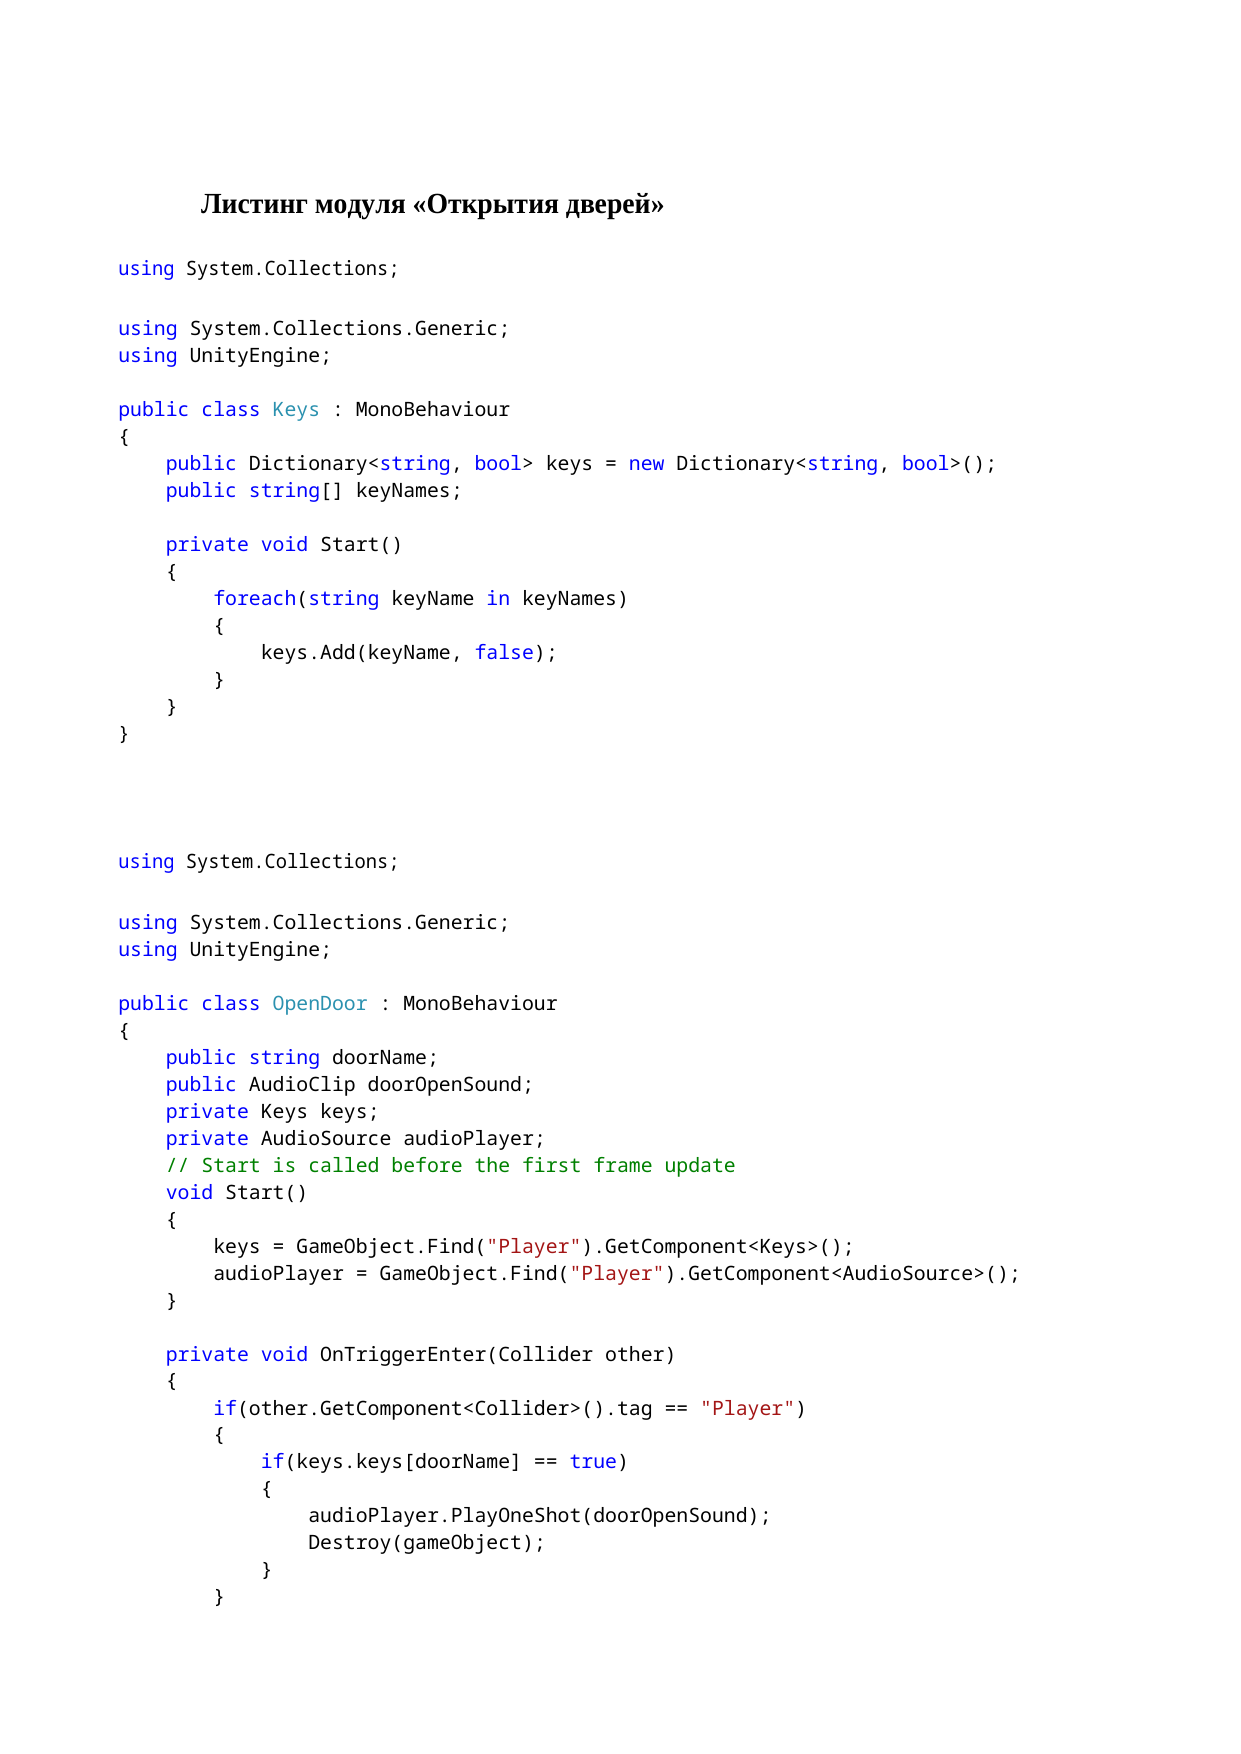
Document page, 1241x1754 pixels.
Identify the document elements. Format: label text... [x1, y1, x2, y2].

text using System.Collections.Generic; [118, 908, 1122, 935]
text // Start is called before the first frame update [118, 1151, 1122, 1178]
text if(keys.keys[doorName] == true) [118, 1448, 1122, 1475]
text using System.Collections; [118, 254, 1122, 281]
text { [118, 557, 1122, 584]
text using System.Collections; [118, 848, 1122, 875]
text } [118, 692, 1122, 719]
text private void OnTriggerEnter(Collider other) [118, 1340, 1122, 1367]
text public Dictionary<string, bool> keys = new Dictionary<string, bool>(); [118, 449, 1122, 476]
text Листинг модуля «Открытия дверей» [118, 186, 1122, 220]
text } [118, 665, 1122, 692]
text foreach(string keyName in keyNames) [118, 584, 1122, 611]
text } [118, 1556, 1122, 1583]
text { [118, 1205, 1122, 1232]
text } [118, 719, 1122, 746]
text { [118, 611, 1122, 638]
text using UnityEngine; [118, 935, 1122, 962]
text { [118, 422, 1122, 449]
text if(other.GetComponent<Collider>().tag == "Player") [118, 1394, 1122, 1421]
text keys.Add(keyName, false); [118, 638, 1122, 665]
text { [118, 1421, 1122, 1448]
text public class Keys : MonoBehaviour [118, 396, 1122, 422]
text { [118, 1367, 1122, 1394]
text audioPlayer.PlayOneShot(doorOpenSound); [118, 1502, 1122, 1529]
text audioPlayer = GameObject.Find("Player").GetComponent<AudioSource>(); [118, 1259, 1122, 1286]
text public string[] keyNames; [118, 476, 1122, 503]
text } [118, 1583, 1122, 1609]
text private Keys keys; [118, 1097, 1122, 1124]
text public class OpenDoor : MonoBehaviour [118, 989, 1122, 1016]
text using System.Collections.Generic; [118, 314, 1122, 342]
text { [118, 1475, 1122, 1502]
text private void Start() [118, 530, 1122, 557]
text Destroy(gameObject); [118, 1529, 1122, 1556]
text using UnityEngine; [118, 342, 1122, 368]
text void Start() [118, 1178, 1122, 1205]
text keys = GameObject.Find("Player").GetComponent<Keys>(); [118, 1232, 1122, 1259]
text public AudioClip doorOpenSound; [118, 1070, 1122, 1097]
text public string doorName; [118, 1043, 1122, 1070]
text { [118, 1016, 1122, 1043]
text } [118, 1286, 1122, 1313]
text private AudioSource audioPlayer; [118, 1124, 1122, 1151]
